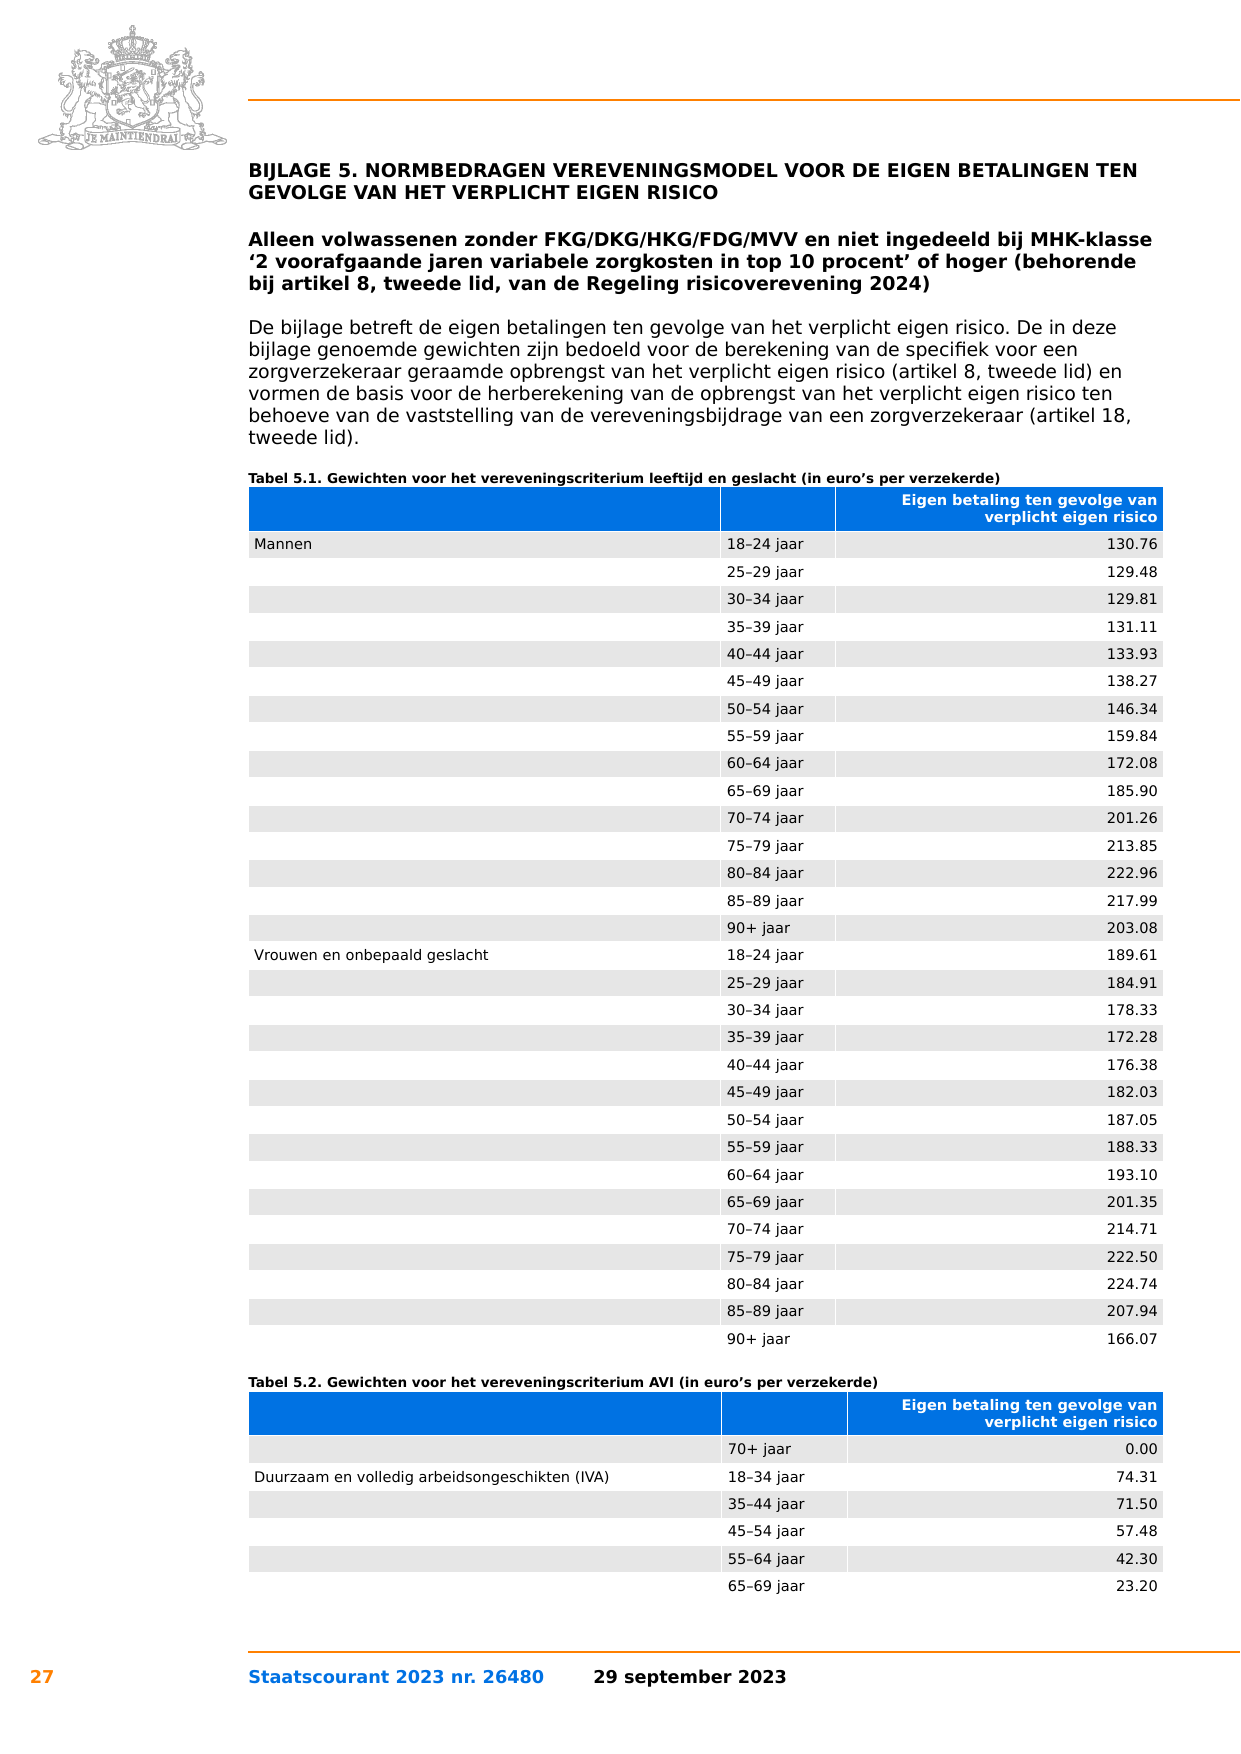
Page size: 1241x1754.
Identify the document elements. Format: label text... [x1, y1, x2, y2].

table_cell Vrouwen en onbepaald geslacht [249, 943, 720, 969]
table_cell 188.33 [836, 1134, 1163, 1161]
picture [38, 25, 227, 150]
table_cell [249, 915, 720, 941]
table_cell 138.27 [836, 669, 1163, 695]
table_cell 45–54 jaar [722, 1519, 847, 1545]
table_cell 42.30 [848, 1546, 1163, 1572]
table_cell Eigen betaling ten gevolge van verplicht eigen risico [836, 487, 1163, 531]
table_cell 224.74 [836, 1271, 1163, 1298]
table_cell 30–34 jaar [721, 586, 835, 613]
table_cell 133.93 [836, 641, 1163, 667]
table_cell [249, 1162, 720, 1188]
table_cell 50–54 jaar [721, 696, 835, 722]
table_cell 201.26 [836, 806, 1163, 832]
table_cell 45–49 jaar [721, 1080, 835, 1106]
table_cell [249, 1189, 720, 1215]
table_cell [249, 1244, 720, 1270]
table_cell 80–84 jaar [721, 860, 835, 887]
table_cell 57.48 [848, 1519, 1163, 1545]
table_cell 176.38 [836, 1052, 1163, 1078]
table_cell 85–89 jaar [721, 1299, 835, 1325]
table_cell 71.50 [848, 1491, 1163, 1518]
table_cell [249, 1491, 721, 1518]
table_cell 80–84 jaar [721, 1271, 835, 1298]
table_cell 70–74 jaar [721, 1216, 835, 1243]
table_header Tabel 5.1. Gewichten voor het vereveningscriterium leeftijd en geslacht (in euro’s per verzekerde) [248, 470, 1163, 486]
table_cell [249, 641, 720, 667]
table_cell 184.91 [836, 970, 1163, 996]
table_cell 40–44 jaar [721, 1052, 835, 1078]
table_cell 129.81 [836, 586, 1163, 613]
table_cell 0.00 [848, 1436, 1163, 1463]
table_cell 182.03 [836, 1080, 1163, 1106]
table_cell 40–44 jaar [721, 641, 835, 667]
table_cell 193.10 [836, 1162, 1163, 1188]
table_cell [249, 1436, 721, 1463]
table_cell 129.48 [836, 559, 1163, 585]
text Alleen volwassenen zonder FKG/DKG/HKG/FDG/MVV en niet ingedeeld bij MHK-klasse ‘2 voorafgaande jaren variabele zorgkosten in top 10 procent’ of hoger (behorende bij artikel 8, tweede lid, van de Regeling risicoverevening 2024) [248, 229, 1163, 295]
table_cell [249, 1107, 720, 1133]
table_cell [249, 1216, 720, 1243]
table_cell [249, 1546, 721, 1572]
table_cell [249, 1519, 721, 1545]
table_cell 187.05 [836, 1107, 1163, 1133]
table_cell 189.61 [836, 943, 1163, 969]
table_cell [249, 751, 720, 777]
table_cell 166.07 [836, 1326, 1163, 1352]
table_cell [249, 696, 720, 722]
table_cell 75–79 jaar [721, 1244, 835, 1270]
table_cell 90+ jaar [721, 1326, 835, 1352]
table_cell [249, 997, 720, 1024]
table_cell [721, 487, 835, 531]
table_cell 55–59 jaar [721, 1134, 835, 1161]
table_cell 131.11 [836, 614, 1163, 640]
table_cell 172.28 [836, 1025, 1163, 1051]
table_header Tabel 5.2. Gewichten voor het vereveningscriterium AVI (in euro’s per verzekerde) [248, 1375, 1163, 1391]
table_cell 70+ jaar [722, 1436, 847, 1463]
table_cell [249, 1052, 720, 1078]
table_cell [249, 1299, 720, 1325]
table_cell 25–29 jaar [721, 970, 835, 996]
table_cell 65–69 jaar [721, 778, 835, 804]
table_cell 18–24 jaar [721, 943, 835, 969]
table_cell 213.85 [836, 833, 1163, 859]
subtitle BIJLAGE 5. NORMBEDRAGEN VEREVENINGSMODEL VOOR DE EIGEN BETALINGEN TEN GEVOLGE VAN HET VERPLICHT EIGEN RISICO [248, 160, 1163, 204]
table_cell [249, 1574, 721, 1600]
table_cell 222.96 [836, 860, 1163, 887]
table_cell 45–49 jaar [721, 669, 835, 695]
table_cell 74.31 [848, 1464, 1163, 1490]
table_cell 18–24 jaar [721, 532, 835, 558]
table_cell 172.08 [836, 751, 1163, 777]
table_cell Mannen [249, 532, 720, 558]
table_cell 70–74 jaar [721, 806, 835, 832]
table_cell 159.84 [836, 723, 1163, 750]
table_cell 23.20 [848, 1574, 1163, 1600]
table_cell 185.90 [836, 778, 1163, 804]
table_cell [249, 1080, 720, 1106]
table_cell 65–69 jaar [721, 1189, 835, 1215]
table_cell Duurzaam en volledig arbeidsongeschikten (IVA) [249, 1464, 721, 1490]
table_cell [249, 487, 720, 531]
table_cell 85–89 jaar [721, 888, 835, 914]
table_cell 60–64 jaar [721, 751, 835, 777]
table_cell 30–34 jaar [721, 997, 835, 1024]
table_cell [249, 723, 720, 750]
table_cell [249, 669, 720, 695]
table_cell [249, 1025, 720, 1051]
table_cell [249, 778, 720, 804]
table_cell 203.08 [836, 915, 1163, 941]
table_cell [249, 970, 720, 996]
table_cell [249, 559, 720, 585]
table_cell 178.33 [836, 997, 1163, 1024]
table_cell 60–64 jaar [721, 1162, 835, 1188]
table_cell 50–54 jaar [721, 1107, 835, 1133]
table_cell [249, 1326, 720, 1352]
table_cell 65–69 jaar [722, 1574, 847, 1600]
table_cell 222.50 [836, 1244, 1163, 1270]
table_cell 130.76 [836, 532, 1163, 558]
table_cell [249, 1392, 721, 1435]
table_cell Eigen betaling ten gevolge van verplicht eigen risico [848, 1392, 1163, 1435]
table_cell 146.34 [836, 696, 1163, 722]
table_cell 55–64 jaar [722, 1546, 847, 1572]
table_cell [249, 1271, 720, 1298]
table_cell 217.99 [836, 888, 1163, 914]
table_cell 55–59 jaar [721, 723, 835, 750]
table_cell [722, 1392, 847, 1435]
table_cell [249, 586, 720, 613]
table_cell [249, 806, 720, 832]
table_cell [249, 833, 720, 859]
table_cell 214.71 [836, 1216, 1163, 1243]
table_cell 35–39 jaar [721, 614, 835, 640]
table_cell 207.94 [836, 1299, 1163, 1325]
table_cell 35–44 jaar [722, 1491, 847, 1518]
table_cell [249, 614, 720, 640]
table_cell 35–39 jaar [721, 1025, 835, 1051]
text De bijlage betreft de eigen betalingen ten gevolge van het verplicht eigen risico. De in deze bijlage genoemde gewichten zijn bedoeld voor de berekening van de specifiek voor een zorgverzekeraar geraamde opbrengst van het verplicht eigen risico (artikel 8, tweede lid) en vormen de basis voor de herberekening van de opbrengst van het verplicht eigen risico ten behoeve van de vaststelling van de vereveningsbijdrage van een zorgverzekeraar (artikel 18, tweede lid). [248, 317, 1163, 448]
table_cell 25–29 jaar [721, 559, 835, 585]
table_cell 201.35 [836, 1189, 1163, 1215]
table_cell [249, 860, 720, 887]
table_cell [249, 1134, 720, 1161]
table_cell 18–34 jaar [722, 1464, 847, 1490]
table_cell [249, 888, 720, 914]
table_cell 75–79 jaar [721, 833, 835, 859]
table_cell 90+ jaar [721, 915, 835, 941]
